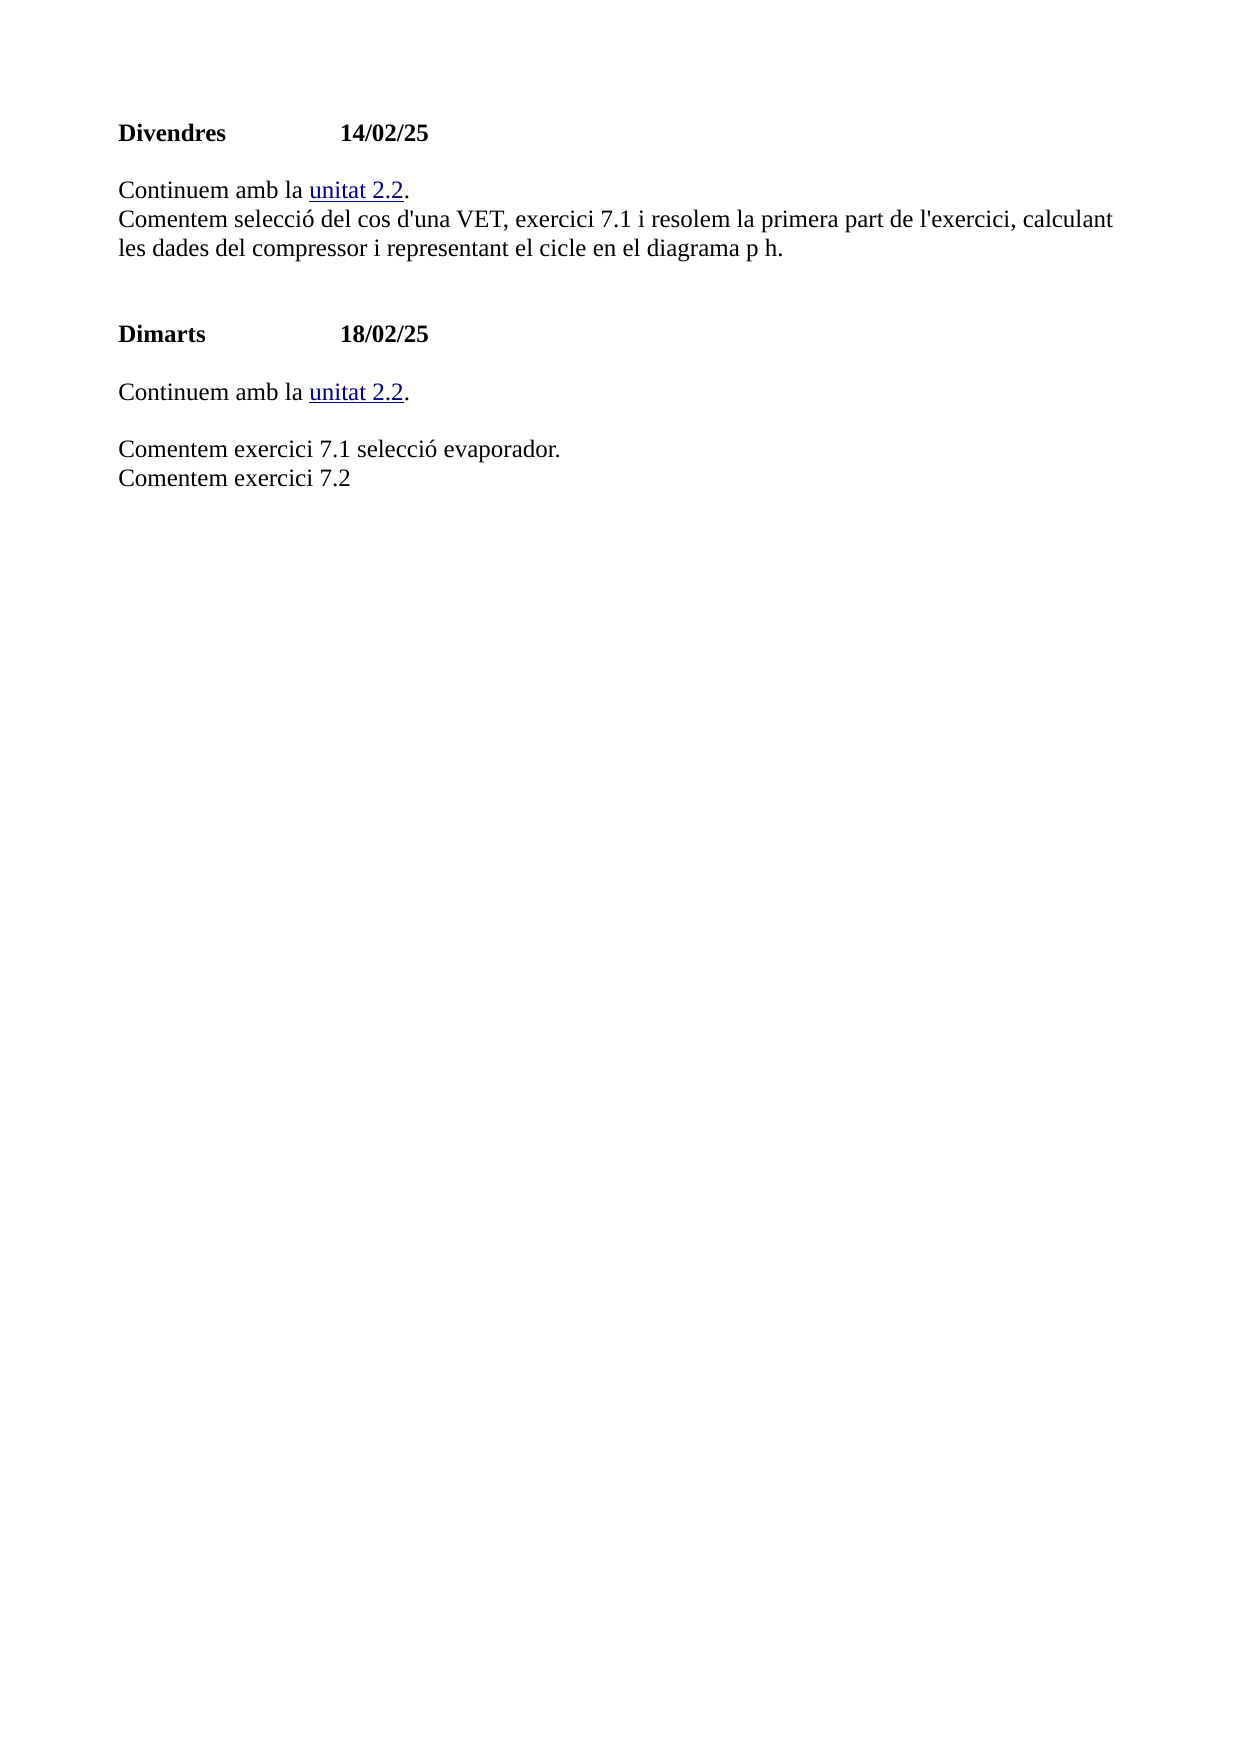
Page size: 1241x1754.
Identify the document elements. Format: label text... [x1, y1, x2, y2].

text Comentem exercici 7.2 [118, 463, 1122, 492]
text Comentem selecció del cos d'una VET, exercici 7.1 i resolem la primera part de l'exercici, calculant les dades del compressor i representant el cicle en el diagrama p h. [118, 204, 1122, 262]
text Dimarts 18/02/25 [118, 319, 1122, 348]
text Continuem amb la unitat 2.2. [118, 176, 1122, 204]
text Divendres 14/02/25 [118, 118, 1122, 147]
text Continuem amb la unitat 2.2. [118, 377, 1122, 406]
text Comentem exercici 7.1 selecció evaporador. [118, 434, 1122, 463]
